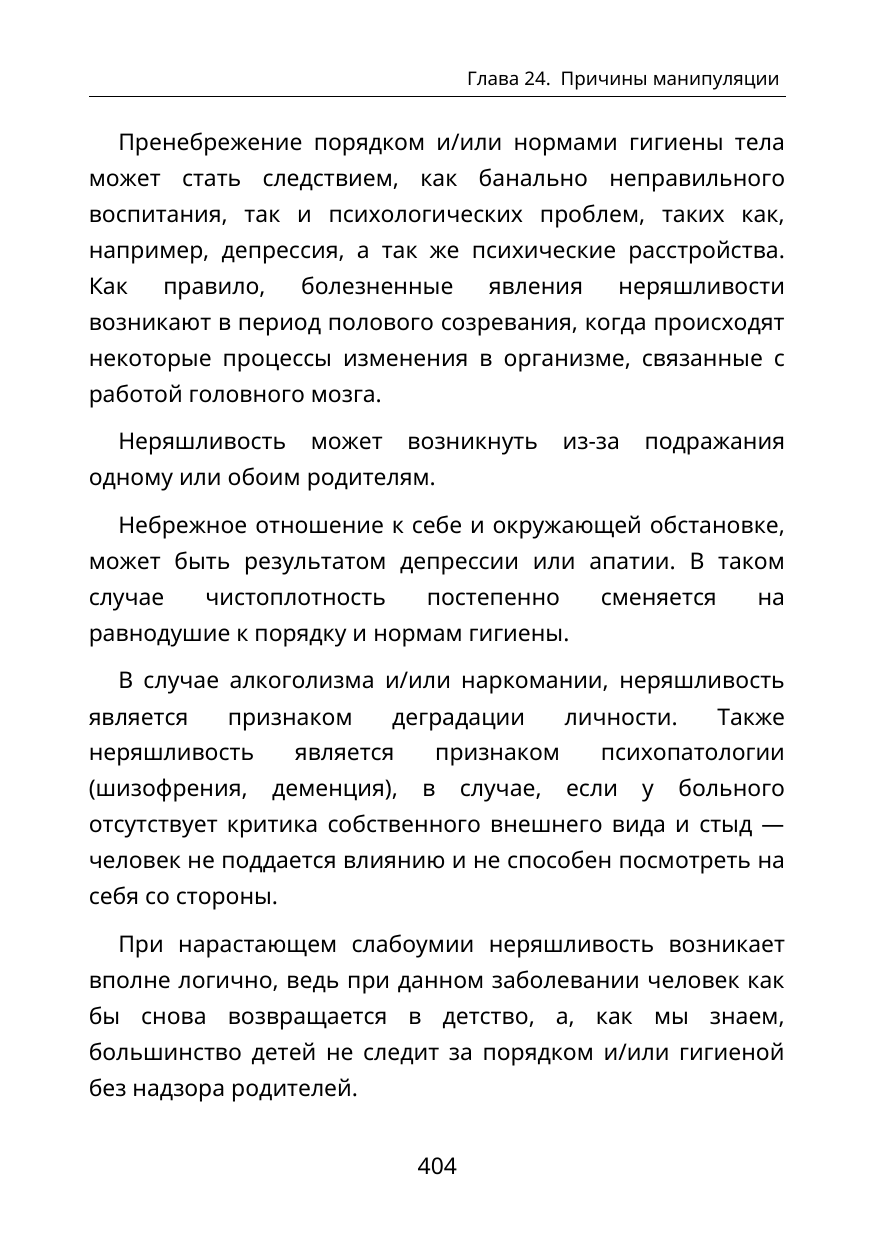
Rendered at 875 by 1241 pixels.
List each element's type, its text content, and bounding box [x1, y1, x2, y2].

text Пренебрежение порядком и/или нормами гигиены тела может стать следствием, как банально неправильного воспитания, так и психологических проблем, таких как, например, депрессия, а так же психические расстройства. Как правило, болезненные явления неряшливости возникают в период полового созревания, когда происходят некоторые процессы изменения в организме, связанные с работой головного мозга. [88, 126, 786, 409]
text При нарастающем слабоумии неряшливость возникает вполне логично, ведь при данном заболевании человек как бы снова возвращается в детство, а, как мы знаем, большинство детей не следит за порядком и/или гигиеной без надзора родителей. [88, 928, 786, 1103]
text В случае алкоголизма и/или наркомании, неряшливость является признаком деградации личности. Также неряшливость является признаком психопатологии (шизофрения, деменция), в случае, если у больного отсутствует критика собственного внешнего вида и стыд — человек не поддается влиянию и не способен посмотреть на себя со стороны. [88, 664, 786, 911]
text Неряшливость может возникнуть из-за подражания одному или обоим родителям. [88, 425, 786, 492]
text Небрежное отношение к себе и окружающей обстановке, может быть результатом депрессии или апатии. В таком случае чистоплотность постепенно сменяется на равнодушие к порядку и нормам гигиены. [88, 509, 786, 648]
